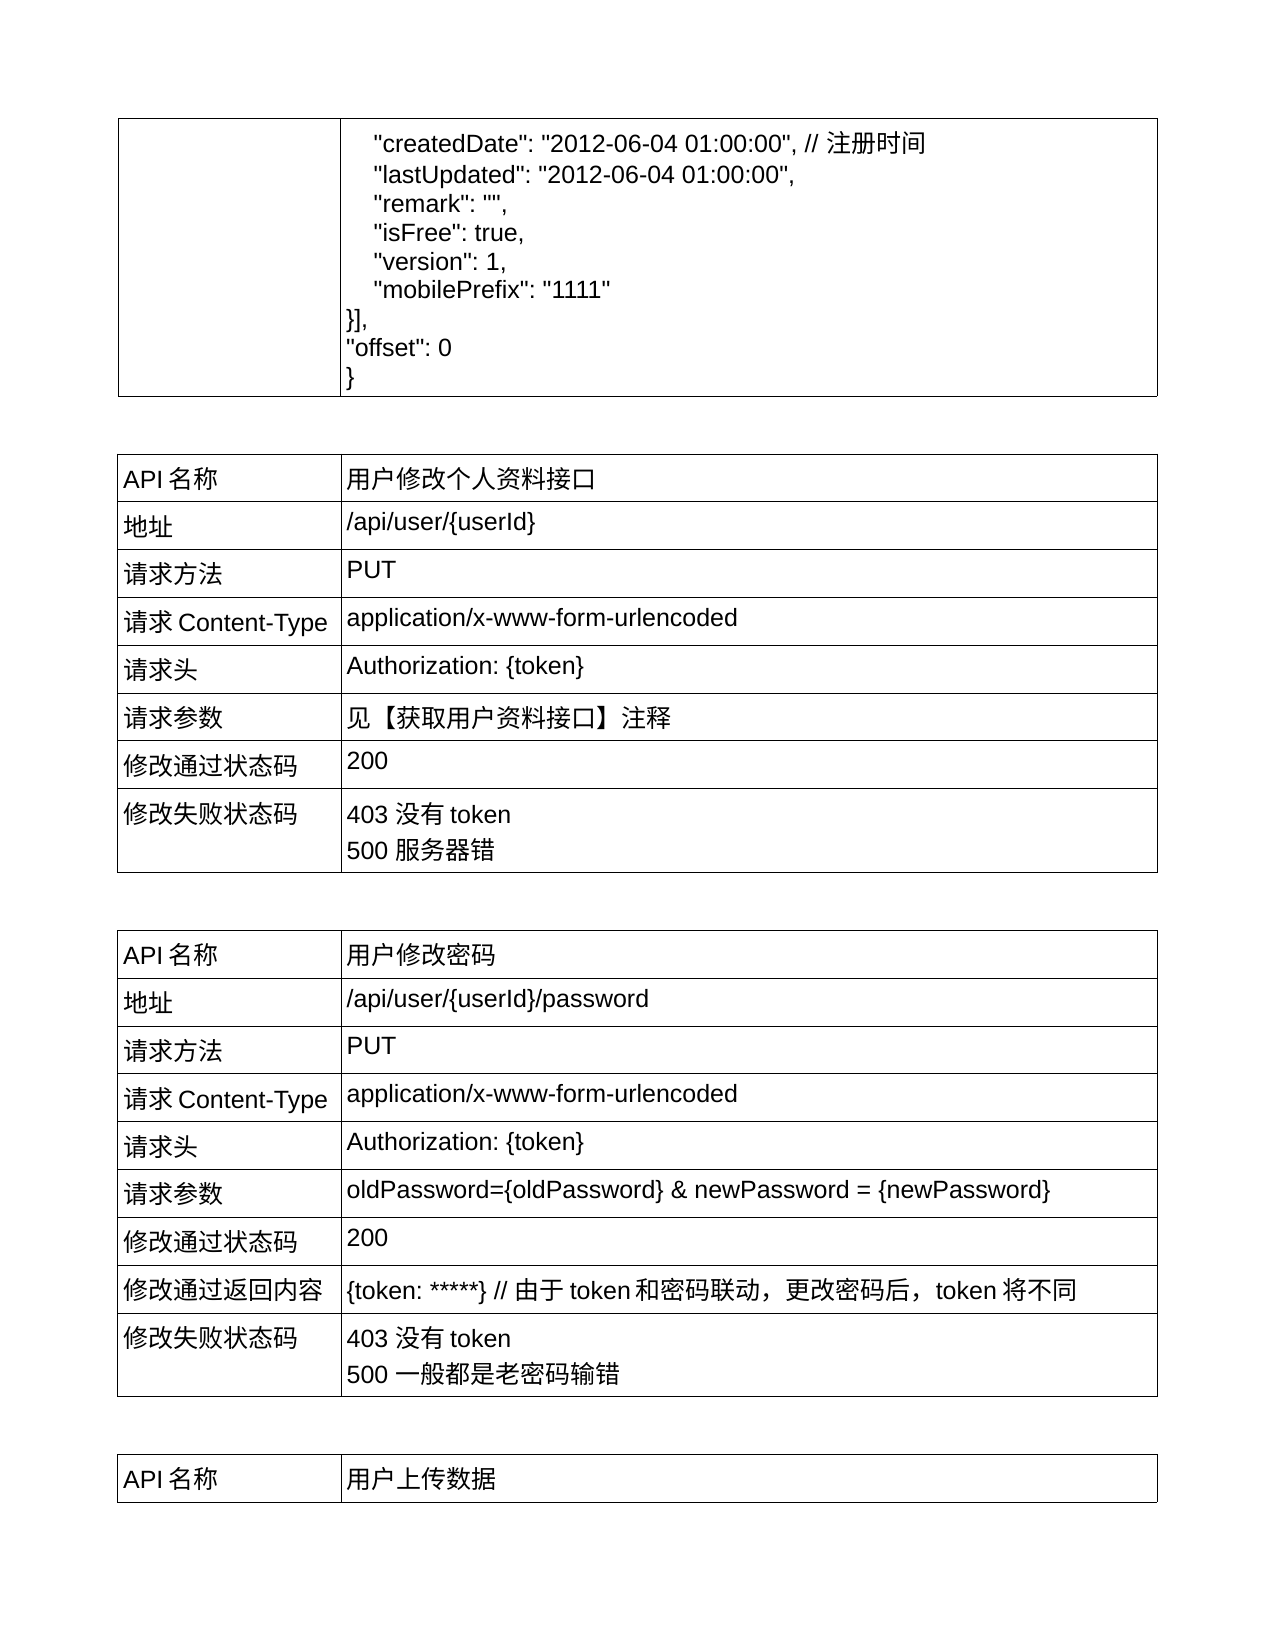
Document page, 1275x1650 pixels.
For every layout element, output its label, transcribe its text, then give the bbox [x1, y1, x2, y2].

table_cell application/x-www-form-urlencoded [342, 598, 1157, 645]
table_header 用户修改个人资料接口 [342, 455, 1157, 501]
table_cell 请求方法 [118, 1027, 341, 1073]
table_cell {token: *****} // 由于token和密码联动，更改密码后，token将不同 [342, 1266, 1157, 1312]
table_cell 地址 [118, 502, 341, 549]
table_cell oldPassword={oldPassword} & newPassword = {newPassword} [342, 1170, 1157, 1217]
table_cell 403 没有token 500 一般都是老密码输错 [342, 1314, 1157, 1396]
table_cell 见【获取用户资料接口】注释 [342, 694, 1157, 740]
table_cell 请求参数 [118, 1170, 341, 1217]
table_cell Authorization: {token} [342, 646, 1157, 693]
table_cell 请求Content-Type [118, 1074, 341, 1121]
table_cell "createdDate": "2012-06-04 01:00:00", // 注册时间 "lastUpdated": "2012-06-04 01:00:00", "remark": "", "isFree": true, "version": 1, "mobilePrefix": "1111" }], "offset": 0 } [341, 119, 1157, 396]
table_cell 修改通过状态码 [118, 1218, 341, 1264]
table_cell [119, 119, 340, 396]
table_cell /api/user/{userId}/password [342, 979, 1157, 1026]
table_cell PUT [342, 1027, 1157, 1073]
table_cell 请求参数 [118, 694, 341, 740]
table_cell 403 没有token 500 服务器错 [342, 789, 1157, 872]
table_cell 修改失败状态码 [118, 789, 341, 872]
table_cell 修改失败状态码 [118, 1314, 341, 1396]
table_cell 地址 [118, 979, 341, 1026]
table_cell 修改通过状态码 [118, 741, 341, 788]
table_header 用户上传数据 [342, 1455, 1157, 1502]
table_cell 请求Content-Type [118, 598, 341, 645]
table_cell /api/user/{userId} [342, 502, 1157, 549]
table_cell PUT [342, 550, 1157, 597]
table_cell 请求头 [118, 1122, 341, 1169]
table_header API名称 [118, 1455, 341, 1502]
table_cell Authorization: {token} [342, 1122, 1157, 1169]
table_header API名称 [118, 455, 341, 501]
table_header 用户修改密码 [342, 931, 1157, 978]
table_cell 请求头 [118, 646, 341, 693]
table_header API名称 [118, 931, 341, 978]
table_cell 修改通过返回内容 [118, 1266, 341, 1312]
table_cell 请求方法 [118, 550, 341, 597]
table_cell application/x-www-form-urlencoded [342, 1074, 1157, 1121]
table_cell 200 [342, 741, 1157, 788]
table_cell 200 [342, 1218, 1157, 1264]
